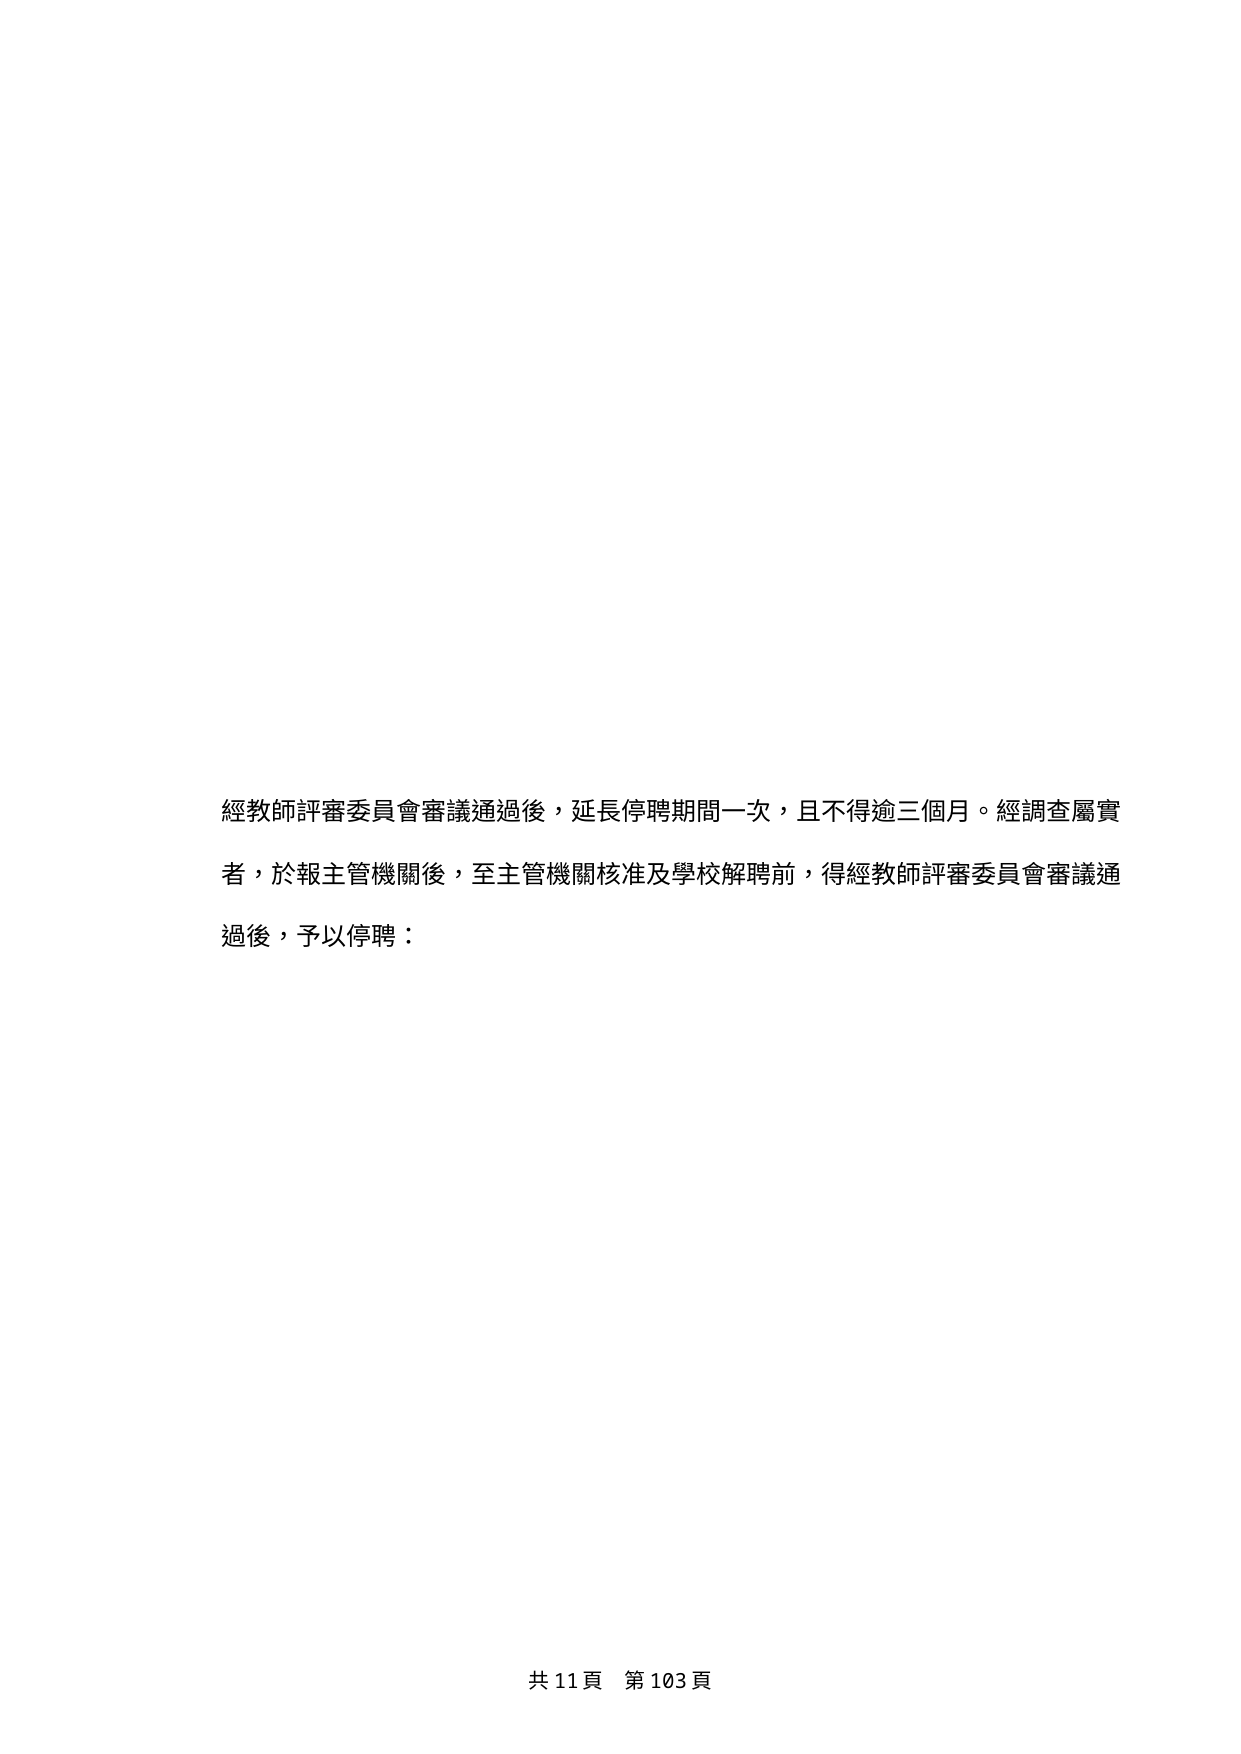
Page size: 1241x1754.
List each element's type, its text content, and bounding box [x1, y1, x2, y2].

text 經教師評審委員會審議通過後，延長停聘期間一次，且不得逾三個月。經調查屬實者，於報主管機關後，至主管機關核准及學校解聘前，得經教師評審委員會審議通過後，予以停聘： [219, 768, 1122, 956]
